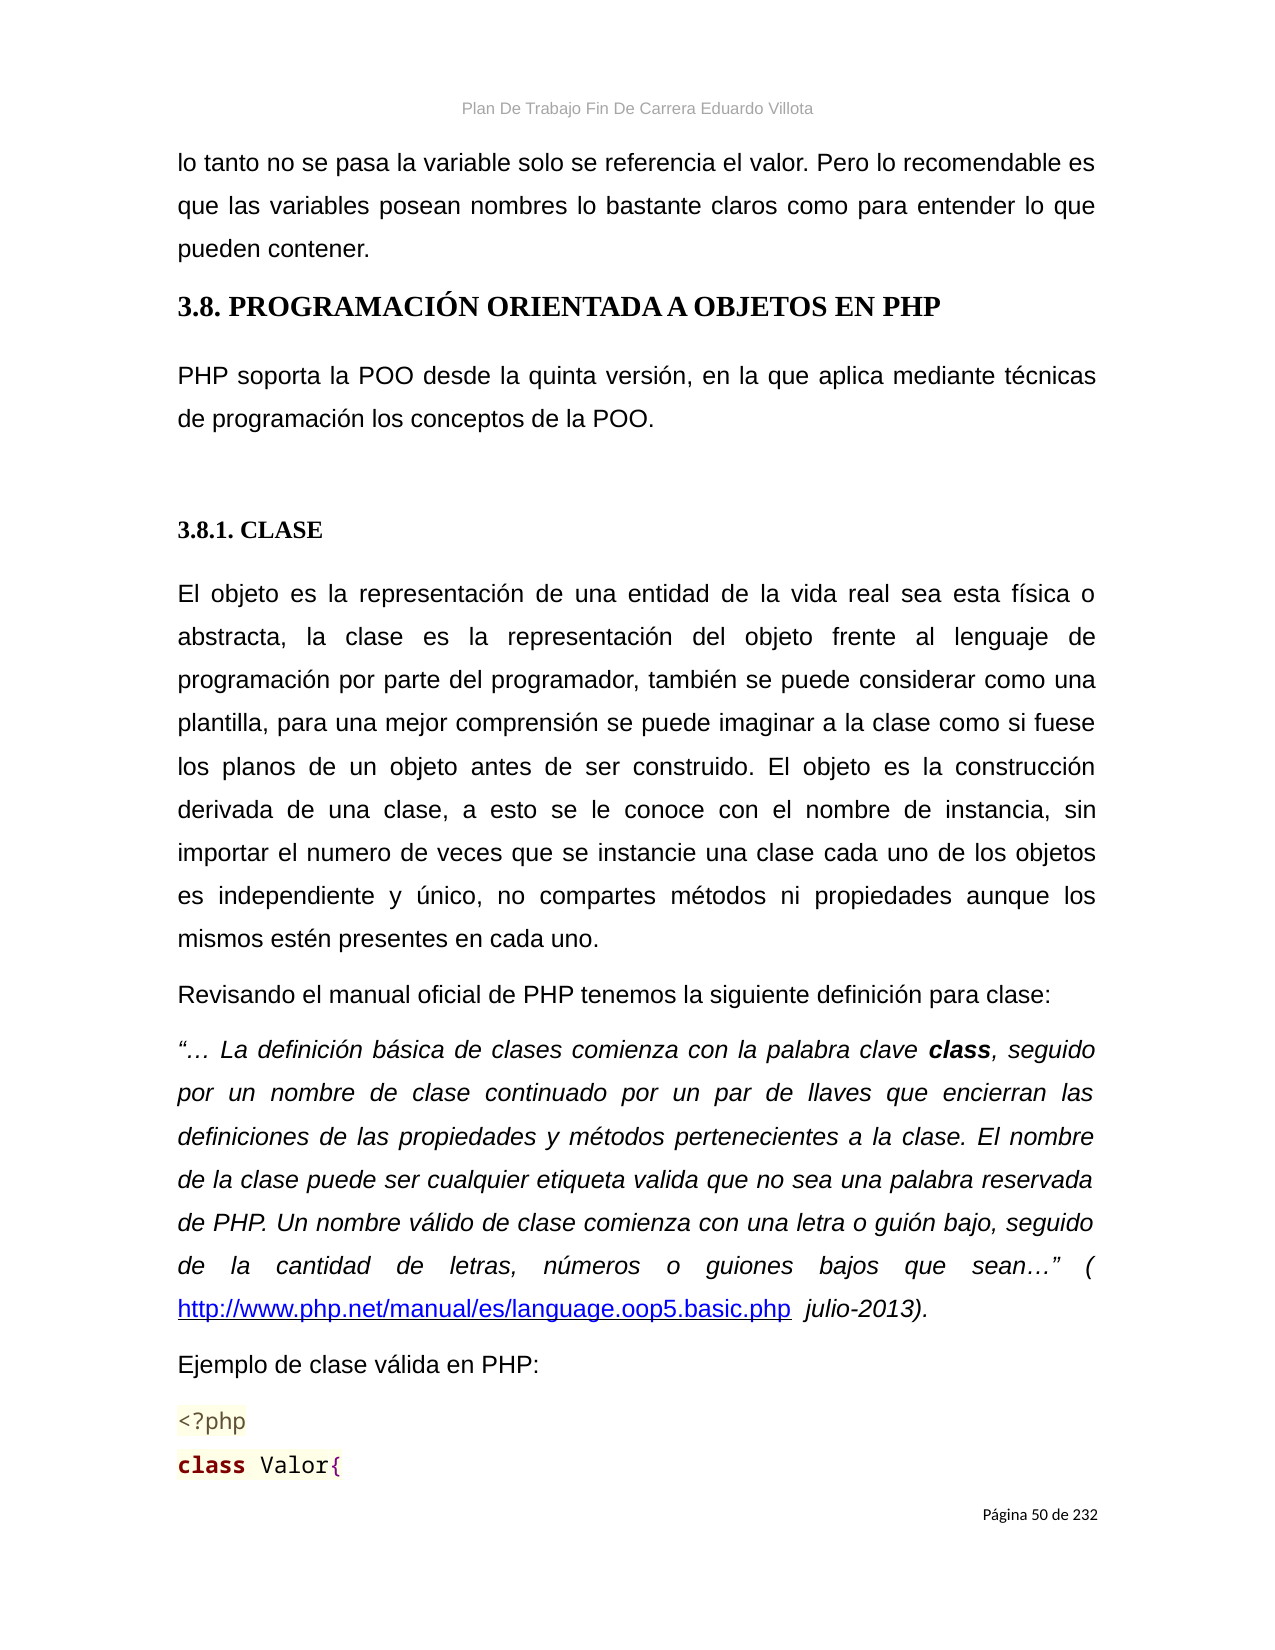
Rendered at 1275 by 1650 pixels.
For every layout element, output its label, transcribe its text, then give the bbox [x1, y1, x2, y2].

text <?php [177, 1405, 1098, 1436]
text lo tanto no se pasa la variable solo se referencia el valor. Pero lo recomendable es que las variables posean nombres lo bastante claros como para entender lo que pueden contener. [177, 148, 1098, 263]
text 3.8. PROGRAMACIÓN ORIENTADA A OBJETOS EN PHP [177, 289, 1098, 323]
text 3.8.1. CLASE [177, 515, 1098, 544]
text El objeto es la representación de una entidad de la vida real sea esta física o abstracta, la clase es la representación del objeto frente al lenguaje de programación por parte del programador, también se puede considerar como una plantilla, para una mejor comprensión se puede imaginar a la clase como si fuese los planos de un objeto antes de ser construido. El objeto es la construcción derivada de una clase, a esto se le conoce con el nombre de instancia, sin importar el numero de veces que se instancie una clase cada uno de los objetos es independiente y único, no compartes métodos ni propiedades aunque los mismos estén presentes en cada uno. [177, 579, 1098, 953]
text “… La definición básica de clases comienza con la palabra clave class, seguido por un nombre de clase continuado por un par de llaves que encierran las definiciones de las propiedades y métodos pertenecientes a la clase. El nombre de la clase puede ser cualquier etiqueta valida que no sea una palabra reservada de PHP. Un nombre válido de clase comienza con una letra o guión bajo, seguido de la cantidad de letras, números o guiones bajos que sean…” ( http://www.php.net/manual/es/language.oop5.basic.php julio-2013). [177, 1035, 1098, 1323]
text Ejemplo de clase válida en PHP: [177, 1349, 1098, 1378]
text PHP soporta la POO desde la quinta versión, en la que aplica mediante técnicas de programación los conceptos de la POO. [177, 361, 1098, 432]
text Revisando el manual oficial de PHP tenemos la siguiente definición para clase: [177, 979, 1098, 1008]
text class Valor{ [177, 1449, 1098, 1480]
